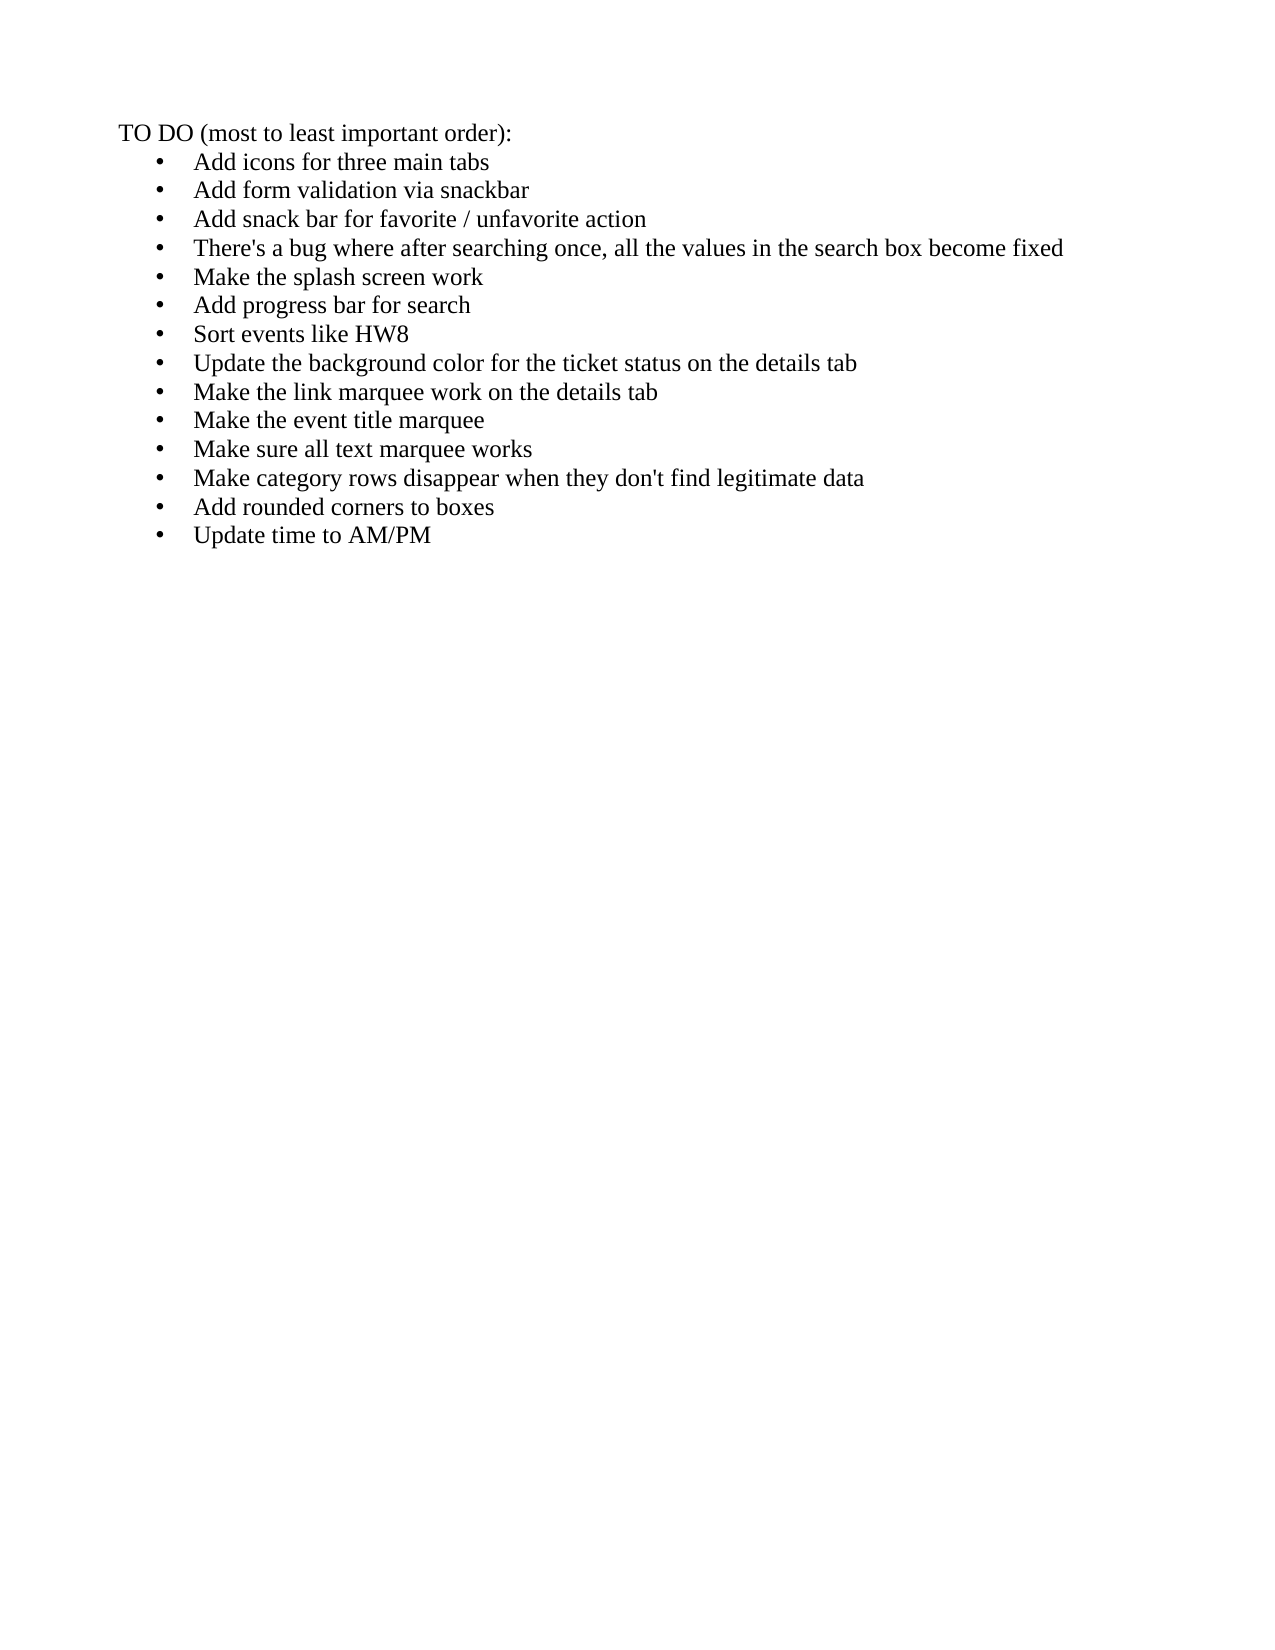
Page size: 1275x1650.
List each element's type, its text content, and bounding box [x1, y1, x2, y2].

text TO DO (most to least important order): [118, 118, 1157, 147]
list Update time to AM/PM [156, 521, 1157, 549]
list Sort events like HW8 [156, 319, 1157, 348]
list Update the background color for the ticket status on the details tab [156, 348, 1157, 377]
list Make the link marquee work on the details tab [156, 377, 1157, 406]
list Add rounded corners to boxes [156, 492, 1157, 521]
list There's a bug where after searching once, all the values in the search box become fixed [156, 233, 1157, 262]
list Add progress bar for search [156, 291, 1157, 319]
list Make category rows disappear when they don't find legitimate data [156, 463, 1157, 492]
list Add snack bar for favorite / unfavorite action [156, 204, 1157, 233]
list Make the event title marquee [156, 406, 1157, 434]
list Make the splash screen work [156, 262, 1157, 291]
list Make sure all text marquee works [156, 434, 1157, 463]
list Add form validation via snackbar [156, 176, 1157, 204]
list Add icons for three main tabs [156, 147, 1157, 176]
